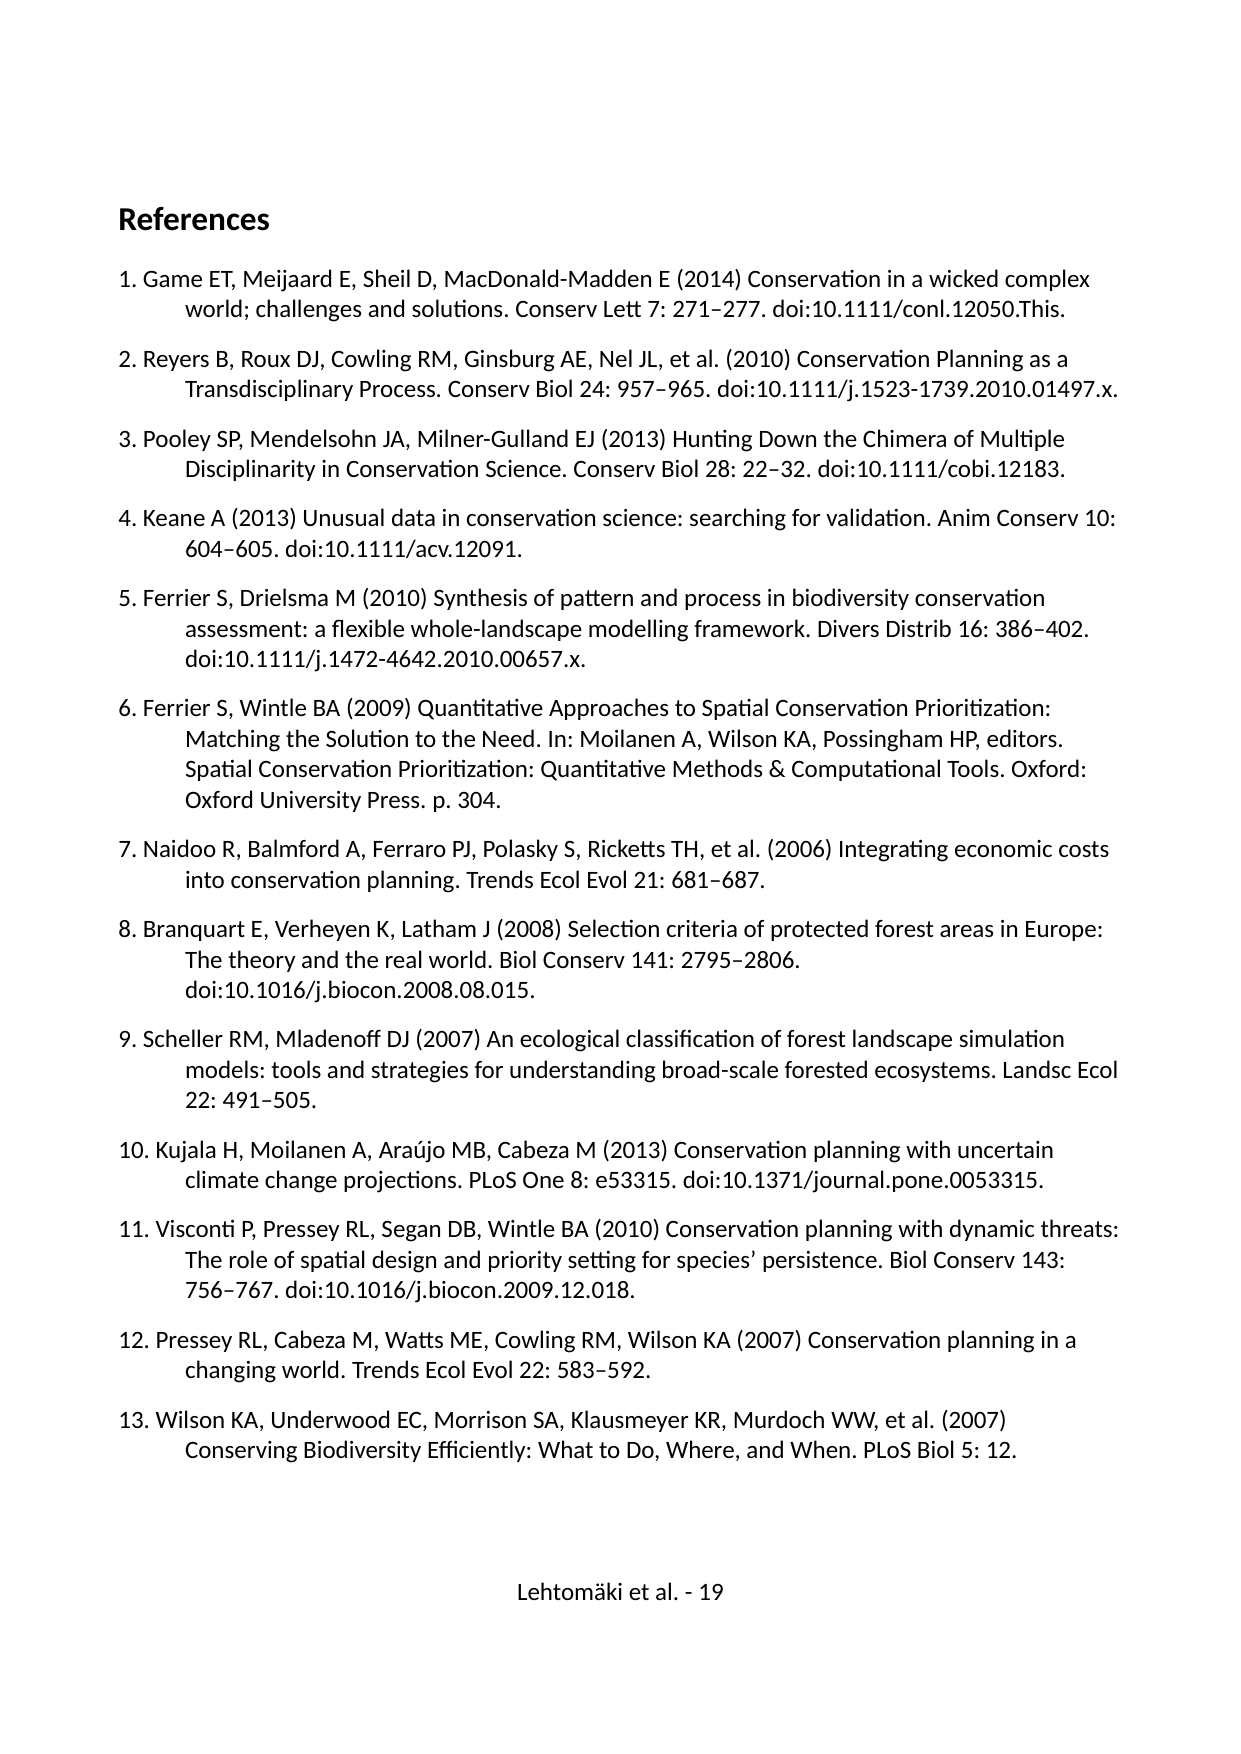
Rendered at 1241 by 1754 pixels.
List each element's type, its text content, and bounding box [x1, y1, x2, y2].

subtitle References [118, 198, 1122, 238]
text 8. Branquart E, Verheyen K, Latham J (2008) Selection criteria of protected forest areas in Europe: The theory and the real world. Biol Conserv 141: 2795–2806. doi:10.1016/j.biocon.2008.08.015. [118, 913, 1122, 1005]
text 2. Reyers B, Roux DJ, Cowling RM, Ginsburg AE, Nel JL, et al. (2010) Conservation Planning as a Transdisciplinary Process. Conserv Biol 24: 957–965. doi:10.1111/j.1523-1739.2010.01497.x. [118, 343, 1122, 404]
text 10. Kujala H, Moilanen A, Araújo MB, Cabeza M (2013) Conservation planning with uncertain climate change projections. PLoS One 8: e53315. doi:10.1371/journal.pone.0053315. [118, 1134, 1122, 1195]
text 4. Keane A (2013) Unusual data in conservation science: searching for validation. Anim Conserv 10: 604–605. doi:10.1111/acv.12091. [118, 502, 1122, 563]
text 13. Wilson KA, Underwood EC, Morrison SA, Klausmeyer KR, Murdoch WW, et al. (2007) Conserving Biodiversity Efficiently: What to Do, Where, and When. PLoS Biol 5: 12. [118, 1404, 1122, 1465]
text 12. Pressey RL, Cabeza M, Watts ME, Cowling RM, Wilson KA (2007) Conservation planning in a changing world. Trends Ecol Evol 22: 583–592. [118, 1324, 1122, 1385]
text 3. Pooley SP, Mendelsohn JA, Milner-Gulland EJ (2013) Hunting Down the Chimera of Multiple Disciplinarity in Conservation Science. Conserv Biol 28: 22–32. doi:10.1111/cobi.12183. [118, 423, 1122, 484]
text 1. Game ET, Meijaard E, Sheil D, MacDonald-Madden E (2014) Conservation in a wicked complex world; challenges and solutions. Conserv Lett 7: 271–277. doi:10.1111/conl.12050.This. [118, 263, 1122, 324]
text 7. Naidoo R, Balmford A, Ferraro PJ, Polasky S, Ricketts TH, et al. (2006) Integrating economic costs into conservation planning. Trends Ecol Evol 21: 681–687. [118, 833, 1122, 894]
text 5. Ferrier S, Drielsma M (2010) Synthesis of pattern and process in biodiversity conservation assessment: a flexible whole-landscape modelling framework. Divers Distrib 16: 386–402. doi:10.1111/j.1472-4642.2010.00657.x. [118, 582, 1122, 674]
text 9. Scheller RM, Mladenoff DJ (2007) An ecological classification of forest landscape simulation models: tools and strategies for understanding broad-scale forested ecosystems. Landsc Ecol 22: 491–505. [118, 1023, 1122, 1115]
text 6. Ferrier S, Wintle BA (2009) Quantitative Approaches to Spatial Conservation Prioritization: Matching the Solution to the Need. In: Moilanen A, Wilson KA, Possingham HP, editors. Spatial Conservation Prioritization: Quantitative Methods & Computational Tools. Oxford: Oxford University Press. p. 304. [118, 693, 1122, 815]
text 11. Visconti P, Pressey RL, Segan DB, Wintle BA (2010) Conservation planning with dynamic threats: The role of spatial design and priority setting for species’ persistence. Biol Conserv 143: 756–767. doi:10.1016/j.biocon.2009.12.018. [118, 1214, 1122, 1305]
